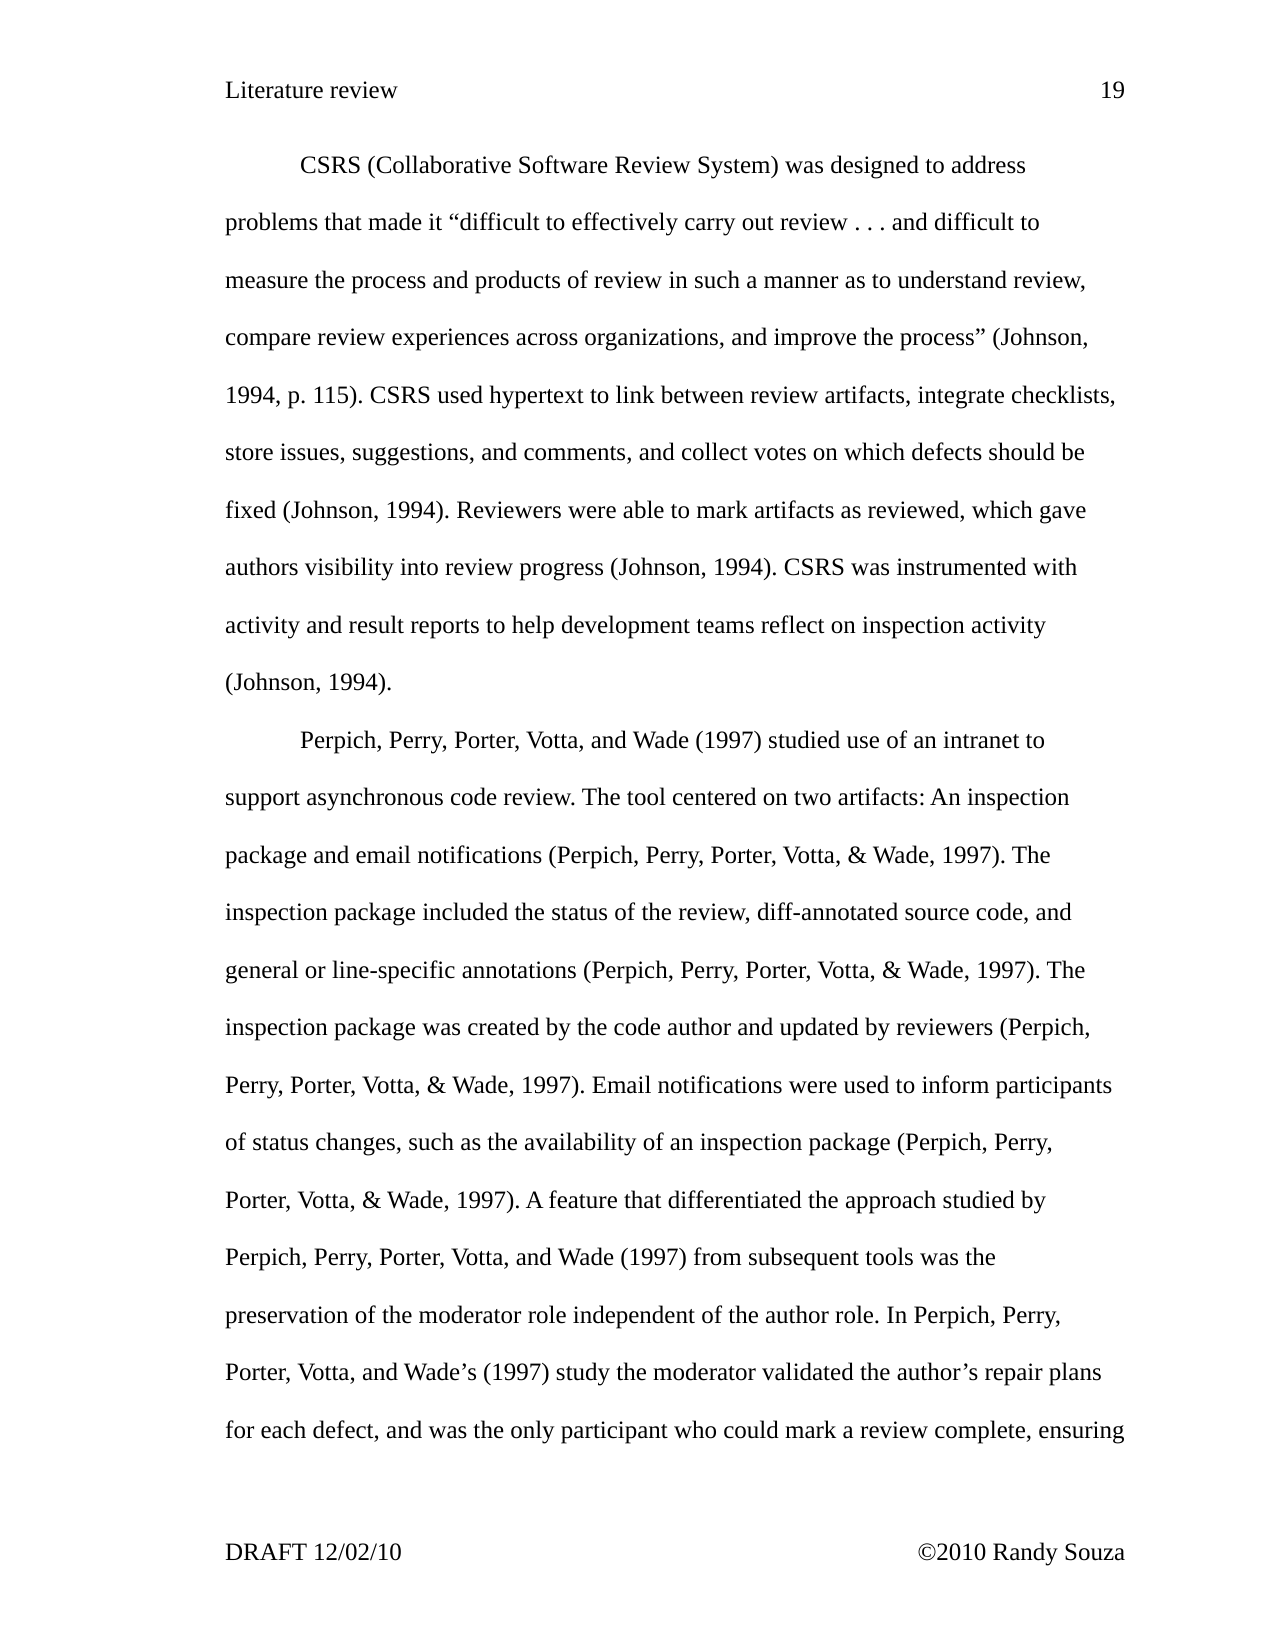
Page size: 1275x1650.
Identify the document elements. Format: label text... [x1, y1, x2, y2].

text Perpich, Perry, Porter, Votta, and Wade (1997) studied use of an intranet to support asynchronous code review. The tool centered on two artifacts: An inspection package and email notifications (Perpich, Perry, Porter, Votta, & Wade, 1997). The inspection package included the status of the review, diff-annotated source code, and general or line-specific annotations (Perpich, Perry, Porter, Votta, & Wade, 1997). The inspection package was created by the code author and updated by reviewers (Perpich, Perry, Porter, Votta, & Wade, 1997). Email notifications were used to inform participants of status changes, such as the availability of an inspection package (Perpich, Perry, Porter, Votta, & Wade, 1997). A feature that differentiated the approach studied by Perpich, Perry, Porter, Votta, and Wade (1997) from subsequent tools was the preservation of the moderator role independent of the author role. In Perpich, Perry, Porter, Votta, and Wade’s (1997) study the moderator validated the author’s repair plans for each defect, and was the only participant who could mark a review complete, ensuring [225, 725, 1125, 1444]
text CSRS (Collaborative Software Review System) was designed to address problems that made it “difficult to effectively carry out review . . . and difficult to measure the process and products of review in such a manner as to understand review, compare review experiences across organizations, and improve the process” (Johnson, 1994, p. 115). CSRS used hypertext to link between review artifacts, integrate checklists, store issues, suggestions, and comments, and collect votes on which defects should be fixed (Johnson, 1994). Reviewers were able to mark artifacts as reviewed, which gave authors visibility into review progress (Johnson, 1994). CSRS was instrumented with activity and result reports to help development teams reflect on inspection activity (Johnson, 1994). [225, 150, 1125, 696]
